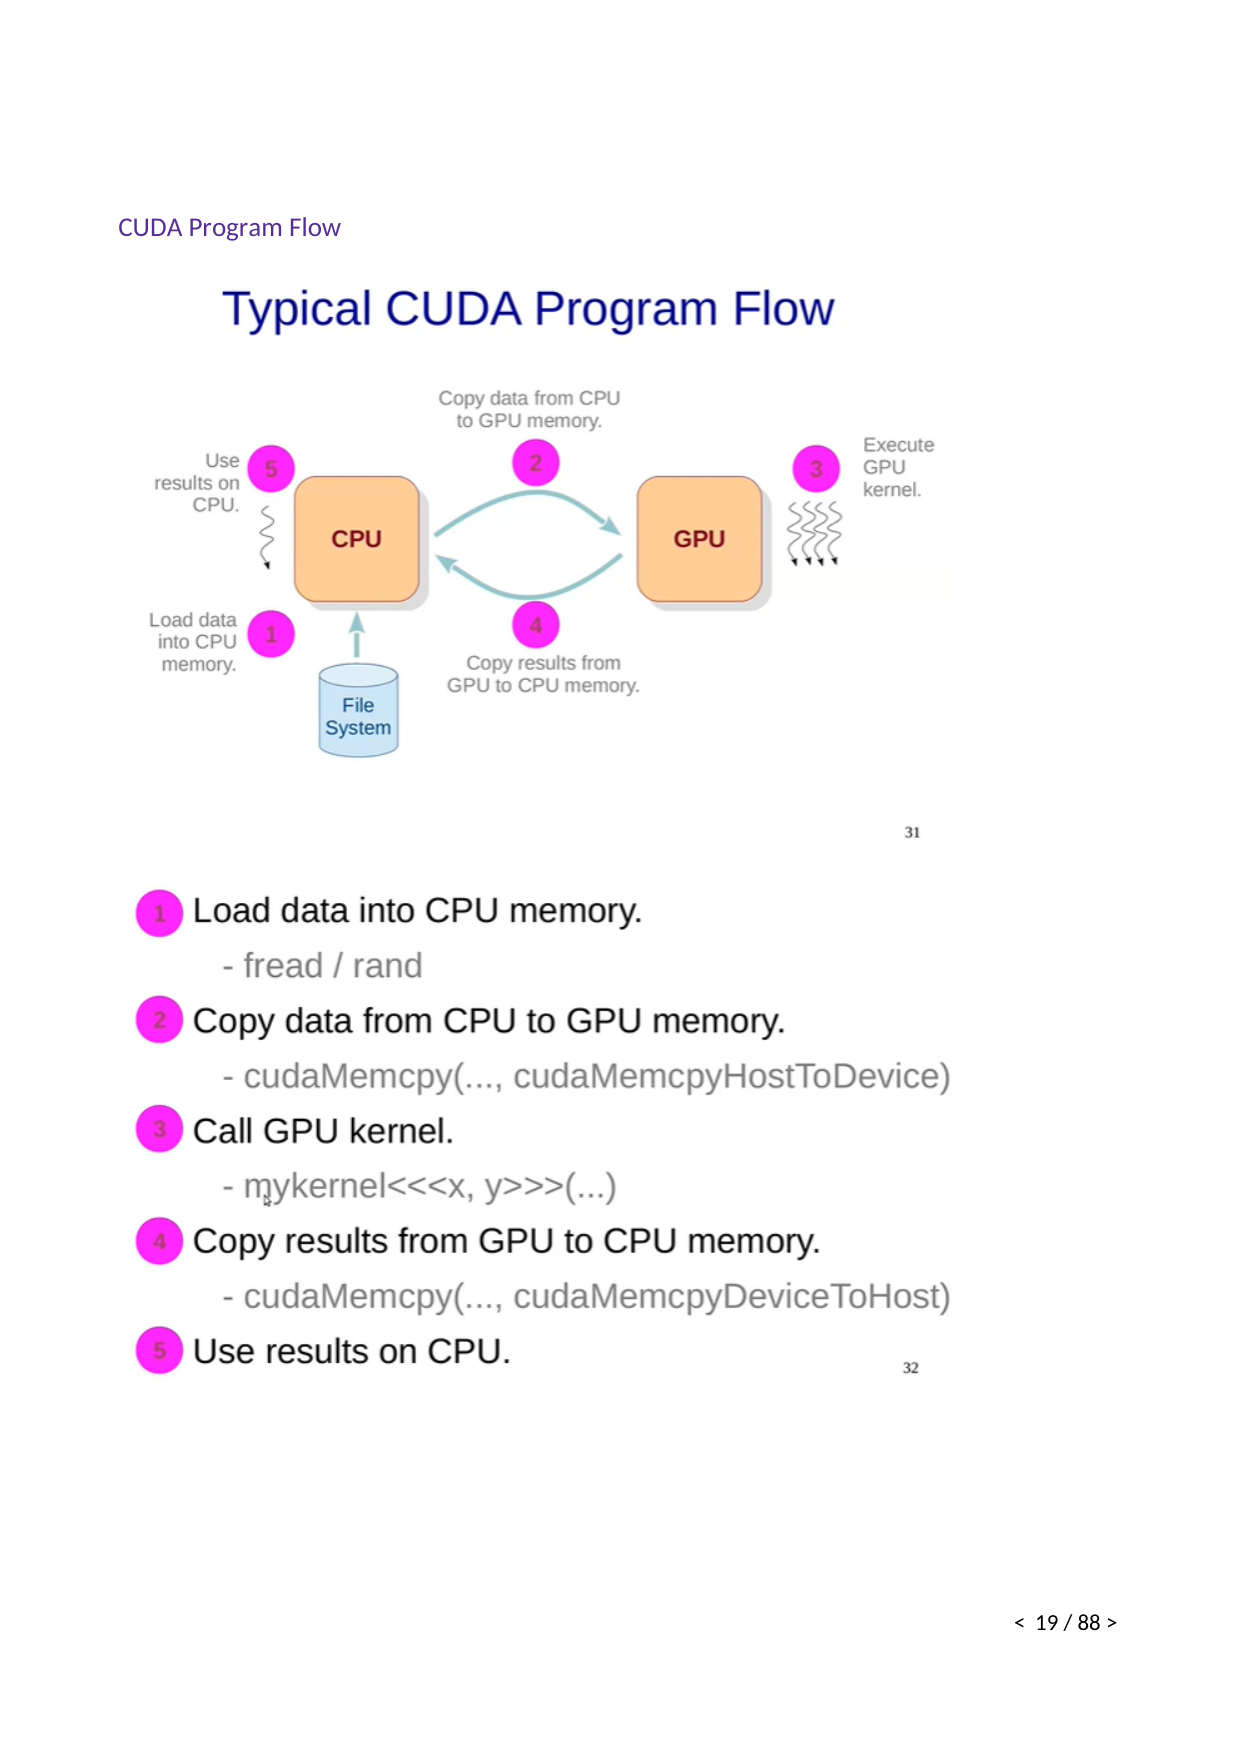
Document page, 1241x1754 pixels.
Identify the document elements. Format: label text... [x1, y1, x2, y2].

subtitle CUDA Program Flow [118, 210, 1122, 243]
picture [118, 882, 959, 1397]
picture [118, 257, 952, 864]
